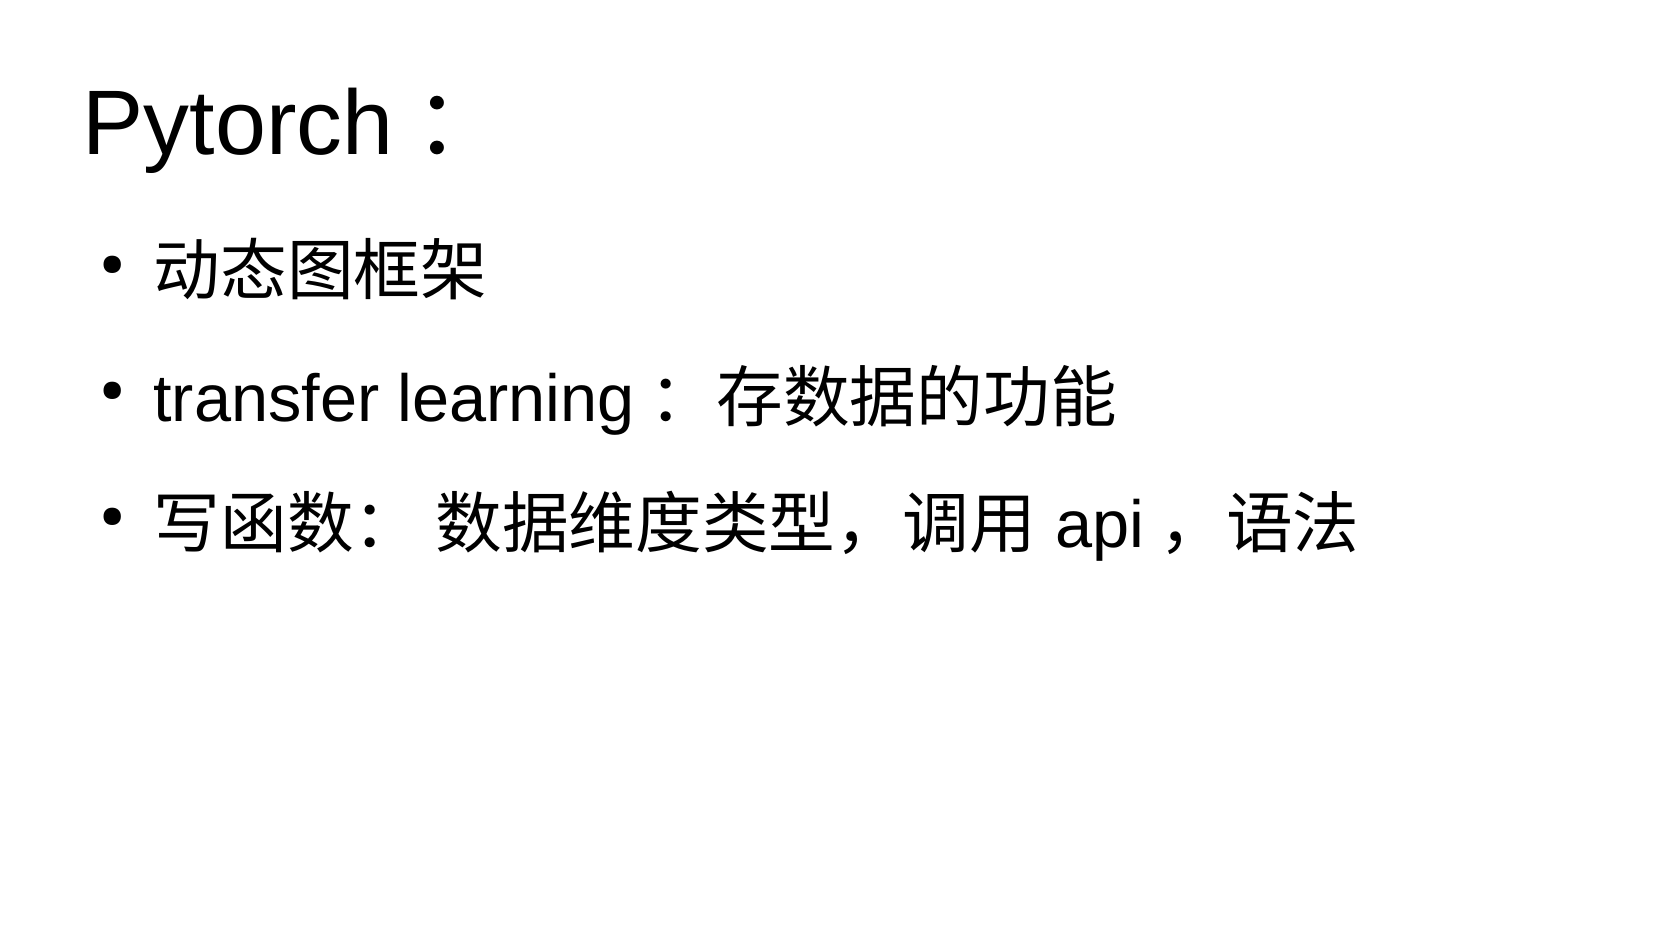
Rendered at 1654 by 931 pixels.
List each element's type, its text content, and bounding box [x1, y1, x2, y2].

title Pytorch： [82, 37, 1571, 193]
list 动态图框架 transfer learning：存数据的功能 写函数： 数据维度类型，调用api，语法 [82, 217, 1571, 758]
